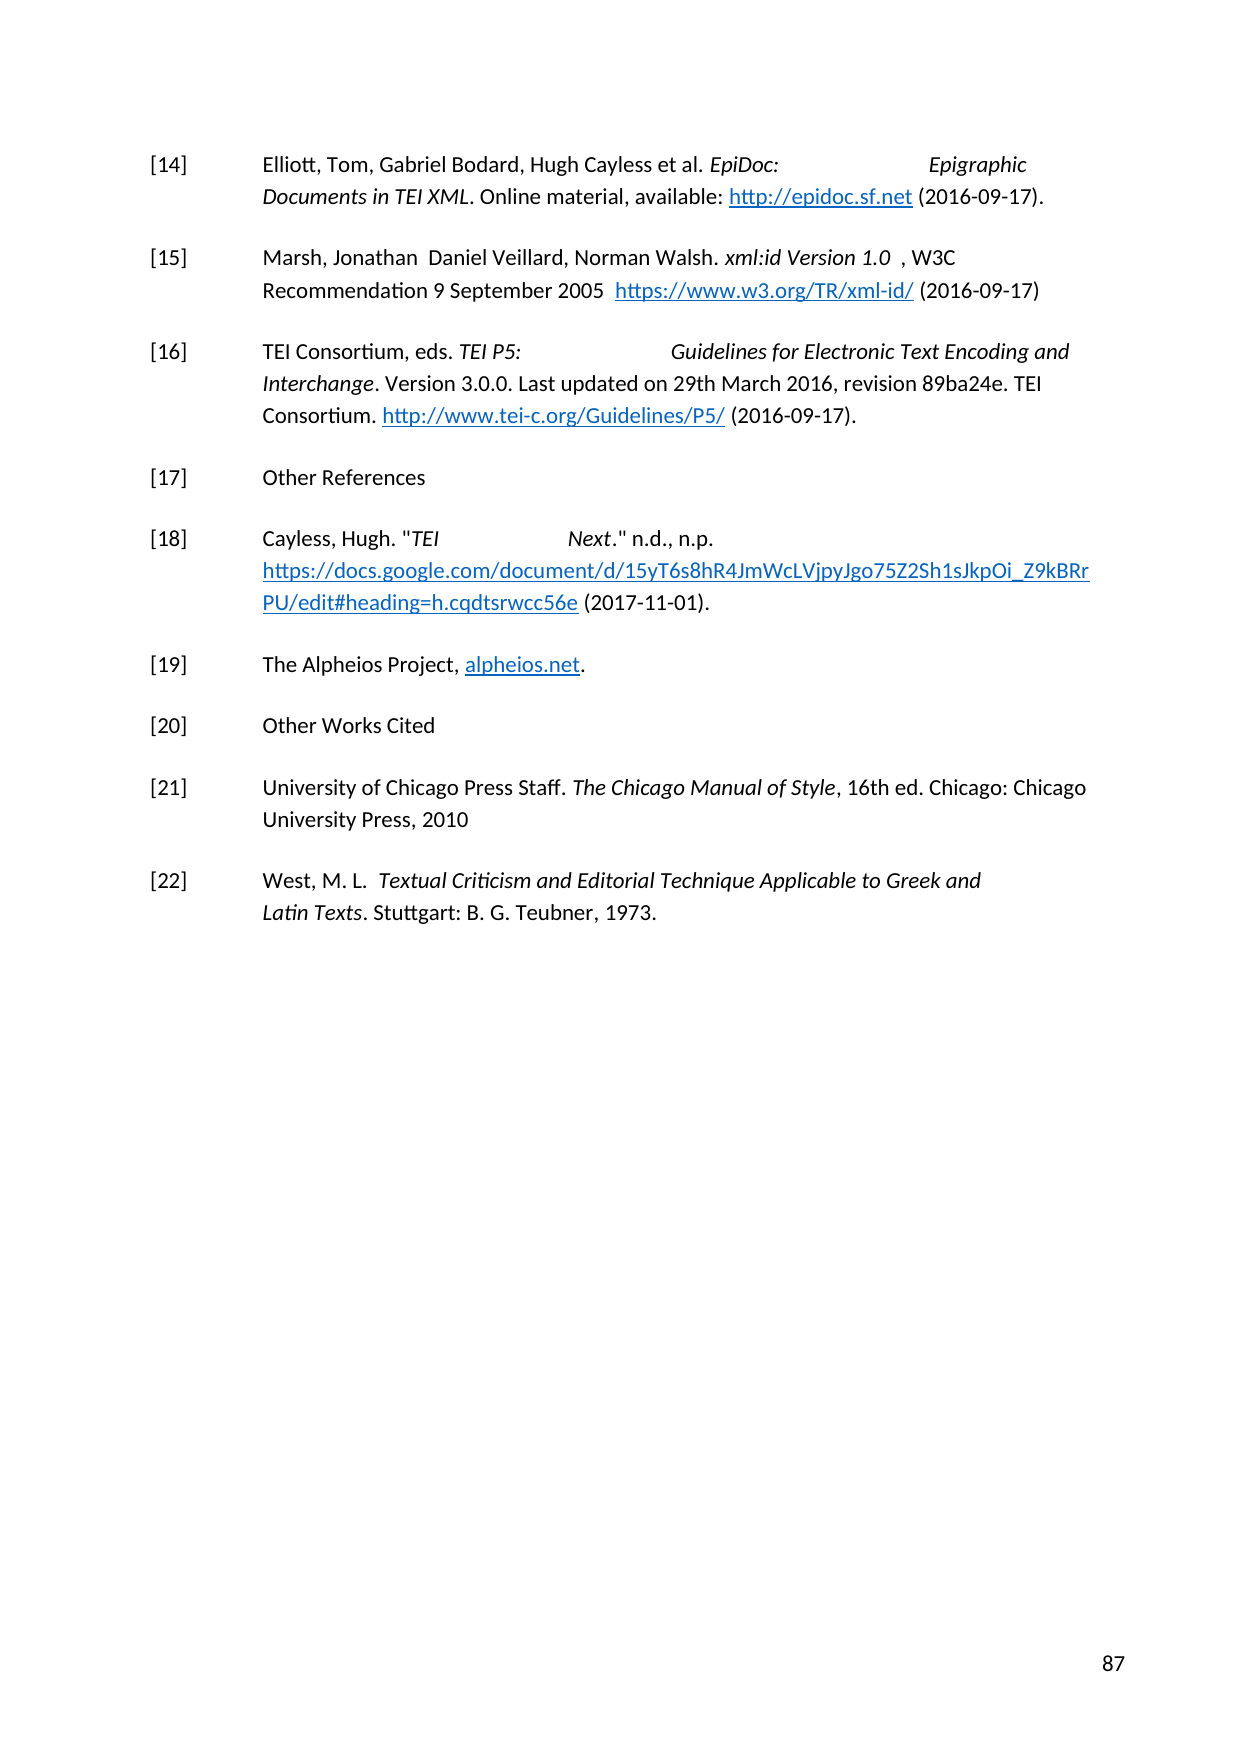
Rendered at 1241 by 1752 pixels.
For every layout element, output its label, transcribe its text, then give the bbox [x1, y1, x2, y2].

list TEI Consortium, eds. TEI P5: Guidelines for Electronic Text Encoding and Interchange. Version 3.0.0. Last updated on 29th March 2016, revision 89ba24e. TEI Consortium. http://www.tei-c.org/Guidelines/P5/ (2016-09-17). [150, 337, 1090, 429]
list Other Works Cited [150, 711, 1090, 739]
list The Alpheios Project, alpheios.net. [150, 650, 1090, 678]
list Other References [150, 463, 1090, 491]
list Elliott, Tom, Gabriel Bodard, Hugh Cayless et al. EpiDoc: Epigraphic Documents in TEI XML. Online material, available: http://epidoc.sf.net (2016-09-17). [150, 150, 1090, 210]
list University of Chicago Press Staff. The Chicago Manual of Style, 16th ed. Chicago: Chicago University Press, 2010 [150, 773, 1090, 833]
list West, M. L. Textual Criticism and Editorial Technique Applicable to Greek and Latin Texts. Stuttgart: B. G. Teubner, 1973. [150, 866, 1090, 926]
list Cayless, Hugh. "TEI Next." n.d., n.p. https://docs.google.com/document/d/15yT6s8hR4JmWcLVjpyJgo75Z2Sh1sJkpOi_Z9kBRrPU/edit#heading=h.cqdtsrwcc56e (2017-11-01). [150, 524, 1090, 617]
list Marsh, Jonathan Daniel Veillard, Norman Walsh. xml:id Version 1.0 , W3C Recommendation 9 September 2005 https://www.w3.org/TR/xml-id/ (2016-09-17) [150, 243, 1090, 304]
